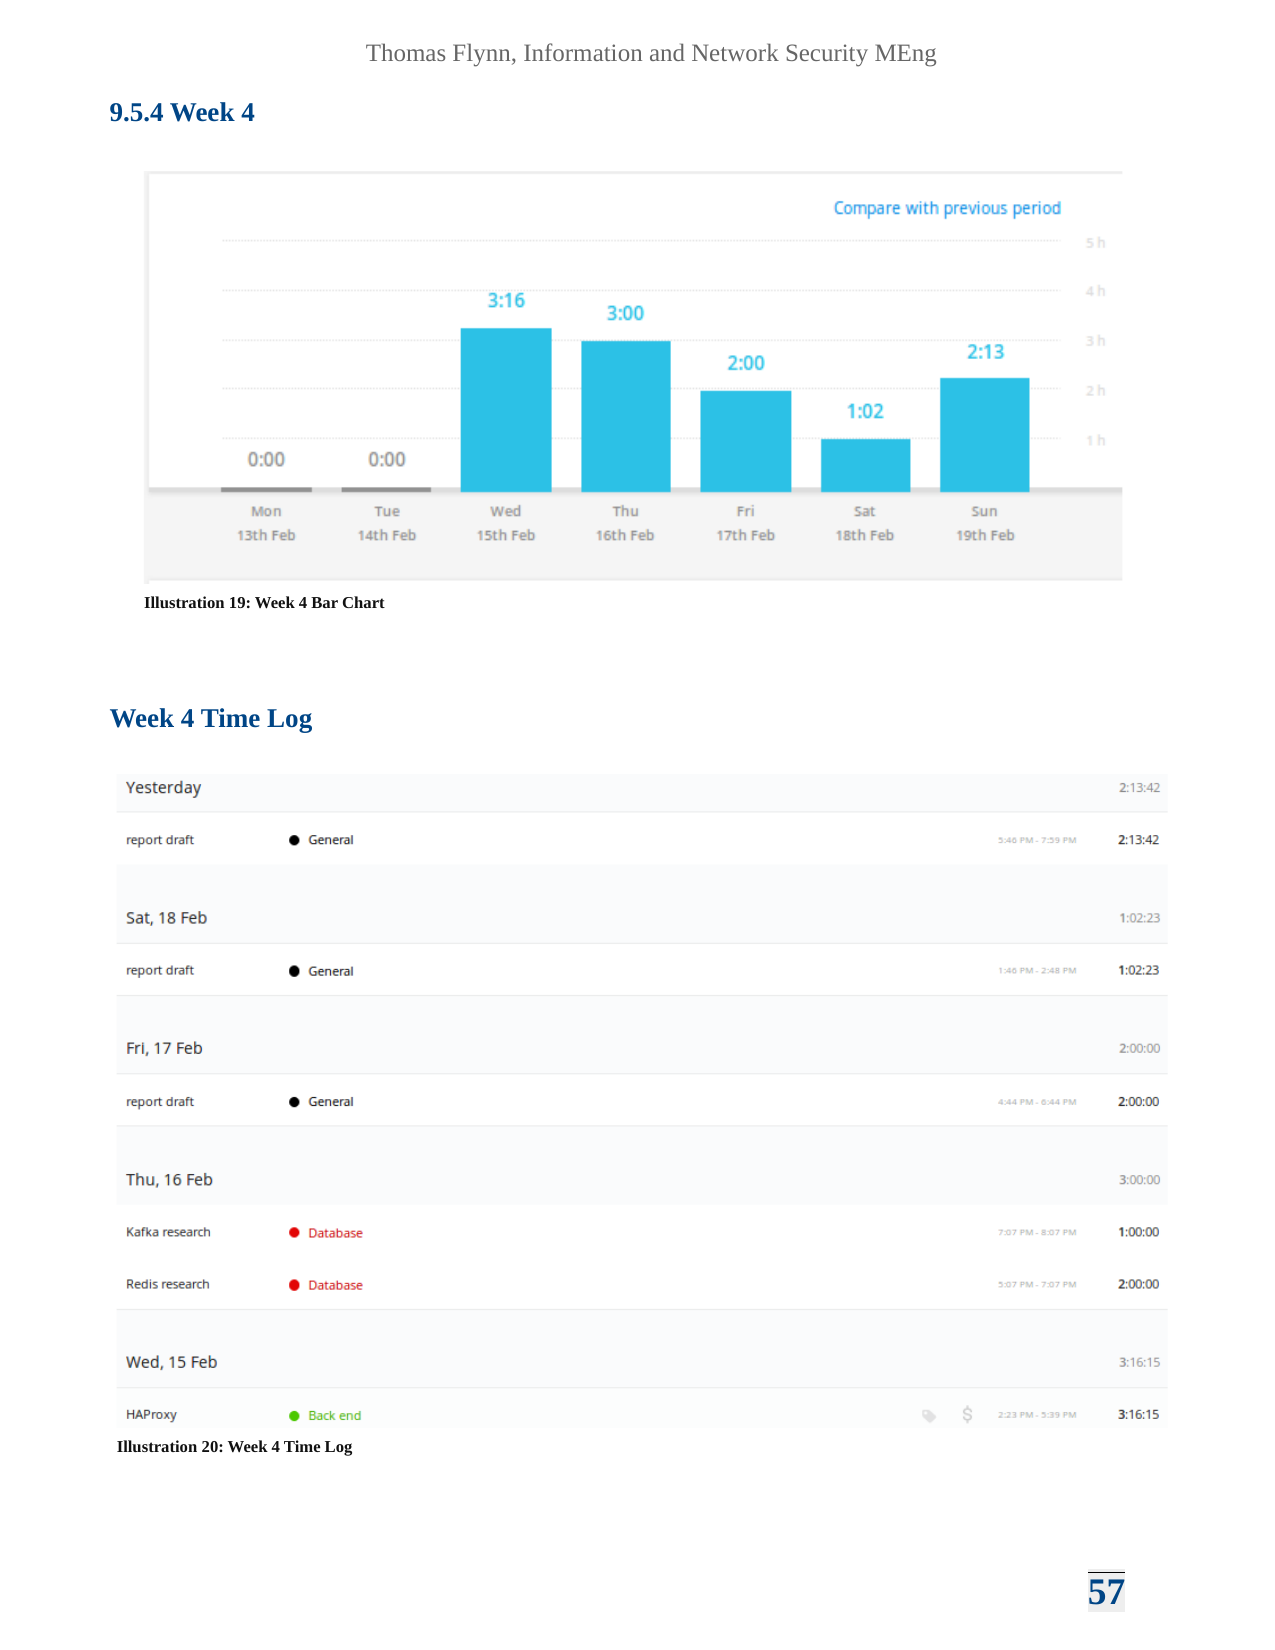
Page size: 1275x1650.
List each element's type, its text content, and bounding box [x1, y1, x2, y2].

subtitle Week 4 Time Log [109, 702, 1125, 733]
text Illustration 20: Week 4 Time Log [117, 1428, 1199, 1456]
text Illustration 19: Week 4 Bar Chart [144, 584, 1123, 612]
picture [116, 774, 1168, 1428]
picture [143, 171, 1123, 584]
subtitle 9.5.4 Week 4 [109, 96, 1125, 127]
subtitle [78, 762, 1199, 1458]
